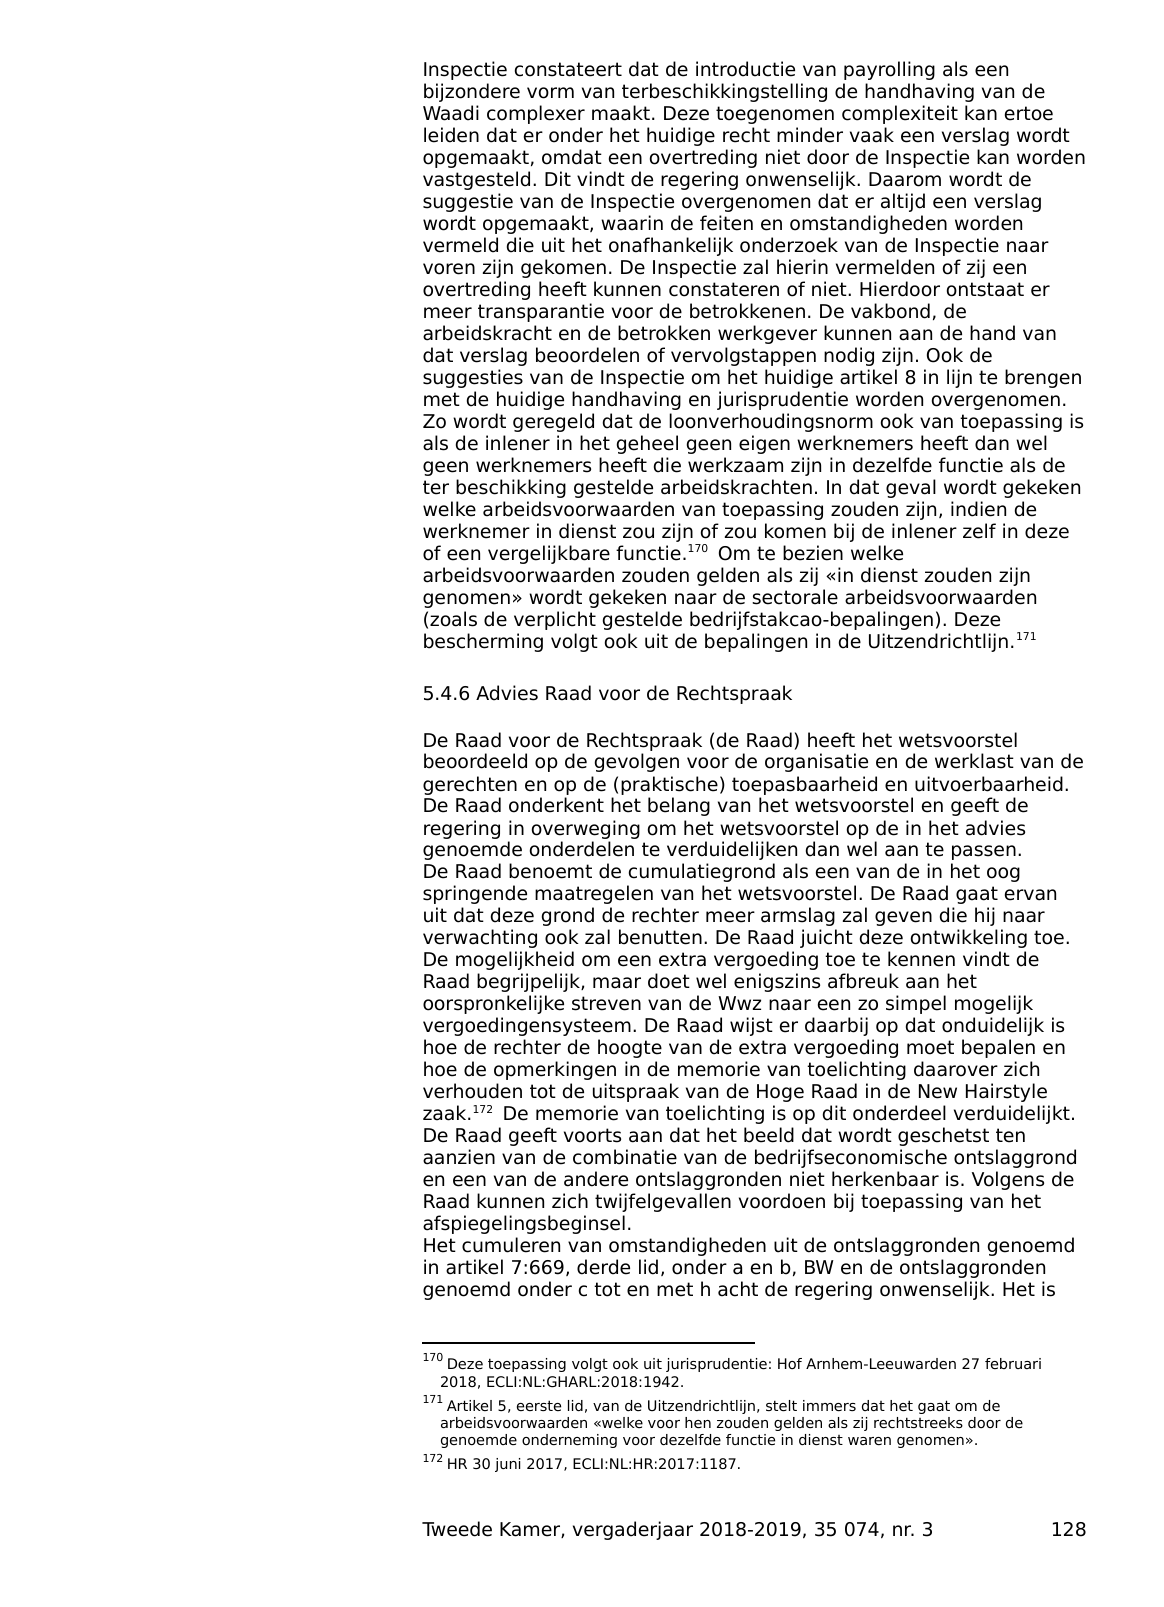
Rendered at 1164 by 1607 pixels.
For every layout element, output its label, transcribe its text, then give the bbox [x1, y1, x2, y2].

text HR 30 juni 2017, ECLI:NL:HR:2017:1187. [422, 1452, 1087, 1474]
text Het cumuleren van omstandigheden uit de ontslaggronden genoemd in artikel 7:669, derde lid, onder a en b, BW en de ontslaggronden genoemd onder c tot en met h acht de regering onwenselijk. Het is [422, 1235, 1087, 1301]
text Artikel 5, eerste lid, van de Uitzendrichtlijn, stelt immers dat het gaat om de arbeidsvoorwaarden «welke voor hen zouden gelden als zij rechtstreeks door de genoemde onderneming voor dezelfde functie in dienst waren genomen». [422, 1393, 1087, 1449]
text De Raad voor de Rechtspraak (de Raad) heeft het wetsvoorstel beoordeeld op de gevolgen voor de organisatie en de werklast van de gerechten en op de (praktische) toepasbaarheid en uitvoerbaarheid. De Raad onderkent het belang van het wetsvoorstel en geeft de regering in overweging om het wetsvoorstel op de in het advies genoemde onderdelen te verduidelijken dan wel aan te passen. [422, 729, 1087, 861]
text De Raad geeft voorts aan dat het beeld dat wordt geschetst ten aanzien van de combinatie van de bedrijfseconomische ontslaggrond en een van de andere ontslaggronden niet herkenbaar is. Volgens de Raad kunnen zich twijfelgevallen voordoen bij toepassing van het afspiegelingsbeginsel. [422, 1125, 1087, 1235]
text De Raad benoemt de cumulatiegrond als een van de in het oog springende maatregelen van het wetsvoorstel. De Raad gaat ervan uit dat deze grond de rechter meer armslag zal geven die hij naar verwachting ook zal benutten. De Raad juicht deze ontwikkeling toe. De mogelijkheid om een extra vergoeding toe te kennen vindt de Raad begrijpelijk, maar doet wel enigszins afbreuk aan het oorspronkelijke streven van de Wwz naar een zo simpel mogelijk vergoedingensysteem. De Raad wijst er daarbij op dat onduidelijk is hoe de rechter de hoogte van de extra vergoeding moet bepalen en hoe de opmerkingen in de memorie van toelichting daarover zich verhouden tot de uitspraak van de Hoge Raad in de New Hairstyle zaak. De memorie van toelichting is op dit onderdeel verduidelijkt. [422, 861, 1087, 1125]
text Deze toepassing volgt ook uit jurisprudentie: Hof Arnhem-Leeuwarden 27 februari 2018, ECLI:NL:GHARL:2018:1942. [422, 1352, 1087, 1391]
text Inspectie constateert dat de introductie van payrolling als een bijzondere vorm van terbeschikkingstelling de handhaving van de Waadi complexer maakt. Deze toegenomen complexiteit kan ertoe leiden dat er onder het huidige recht minder vaak een verslag wordt opgemaakt, omdat een overtreding niet door de Inspectie kan worden vastgesteld. Dit vindt de regering onwenselijk. Daarom wordt de suggestie van de Inspectie overgenomen dat er altijd een verslag wordt opgemaakt, waarin de feiten en omstandigheden worden vermeld die uit het onafhankelijk onderzoek van de Inspectie naar voren zijn gekomen. De Inspectie zal hierin vermelden of zij een overtreding heeft kunnen constateren of niet. Hierdoor ontstaat er meer transparantie voor de betrokkenen. De vakbond, de arbeidskracht en de betrokken werkgever kunnen aan de hand van dat verslag beoordelen of vervolgstappen nodig zijn. Ook de suggesties van de Inspectie om het huidige artikel 8 in lijn te brengen met de huidige handhaving en jurisprudentie worden overgenomen. Zo wordt geregeld dat de loonverhoudingsnorm ook van toepassing is als de inlener in het geheel geen eigen werknemers heeft dan wel geen werknemers heeft die werkzaam zijn in dezelfde functie als de ter beschikking gestelde arbeidskrachten. In dat geval wordt gekeken welke arbeidsvoorwaarden van toepassing zouden zijn, indien de werknemer in dienst zou zijn of zou komen bij de inlener zelf in deze of een vergelijkbare functie. Om te bezien welke arbeidsvoorwaarden zouden gelden als zij «in dienst zouden zijn genomen» wordt gekeken naar de sectorale arbeidsvoorwaarden (zoals de verplicht gestelde bedrijfstakcao-bepalingen). Deze bescherming volgt ook uit de bepalingen in de Uitzendrichtlijn. [422, 59, 1087, 652]
subtitle 5.4.6 Advies Raad voor de Rechtspraak [422, 682, 1087, 704]
